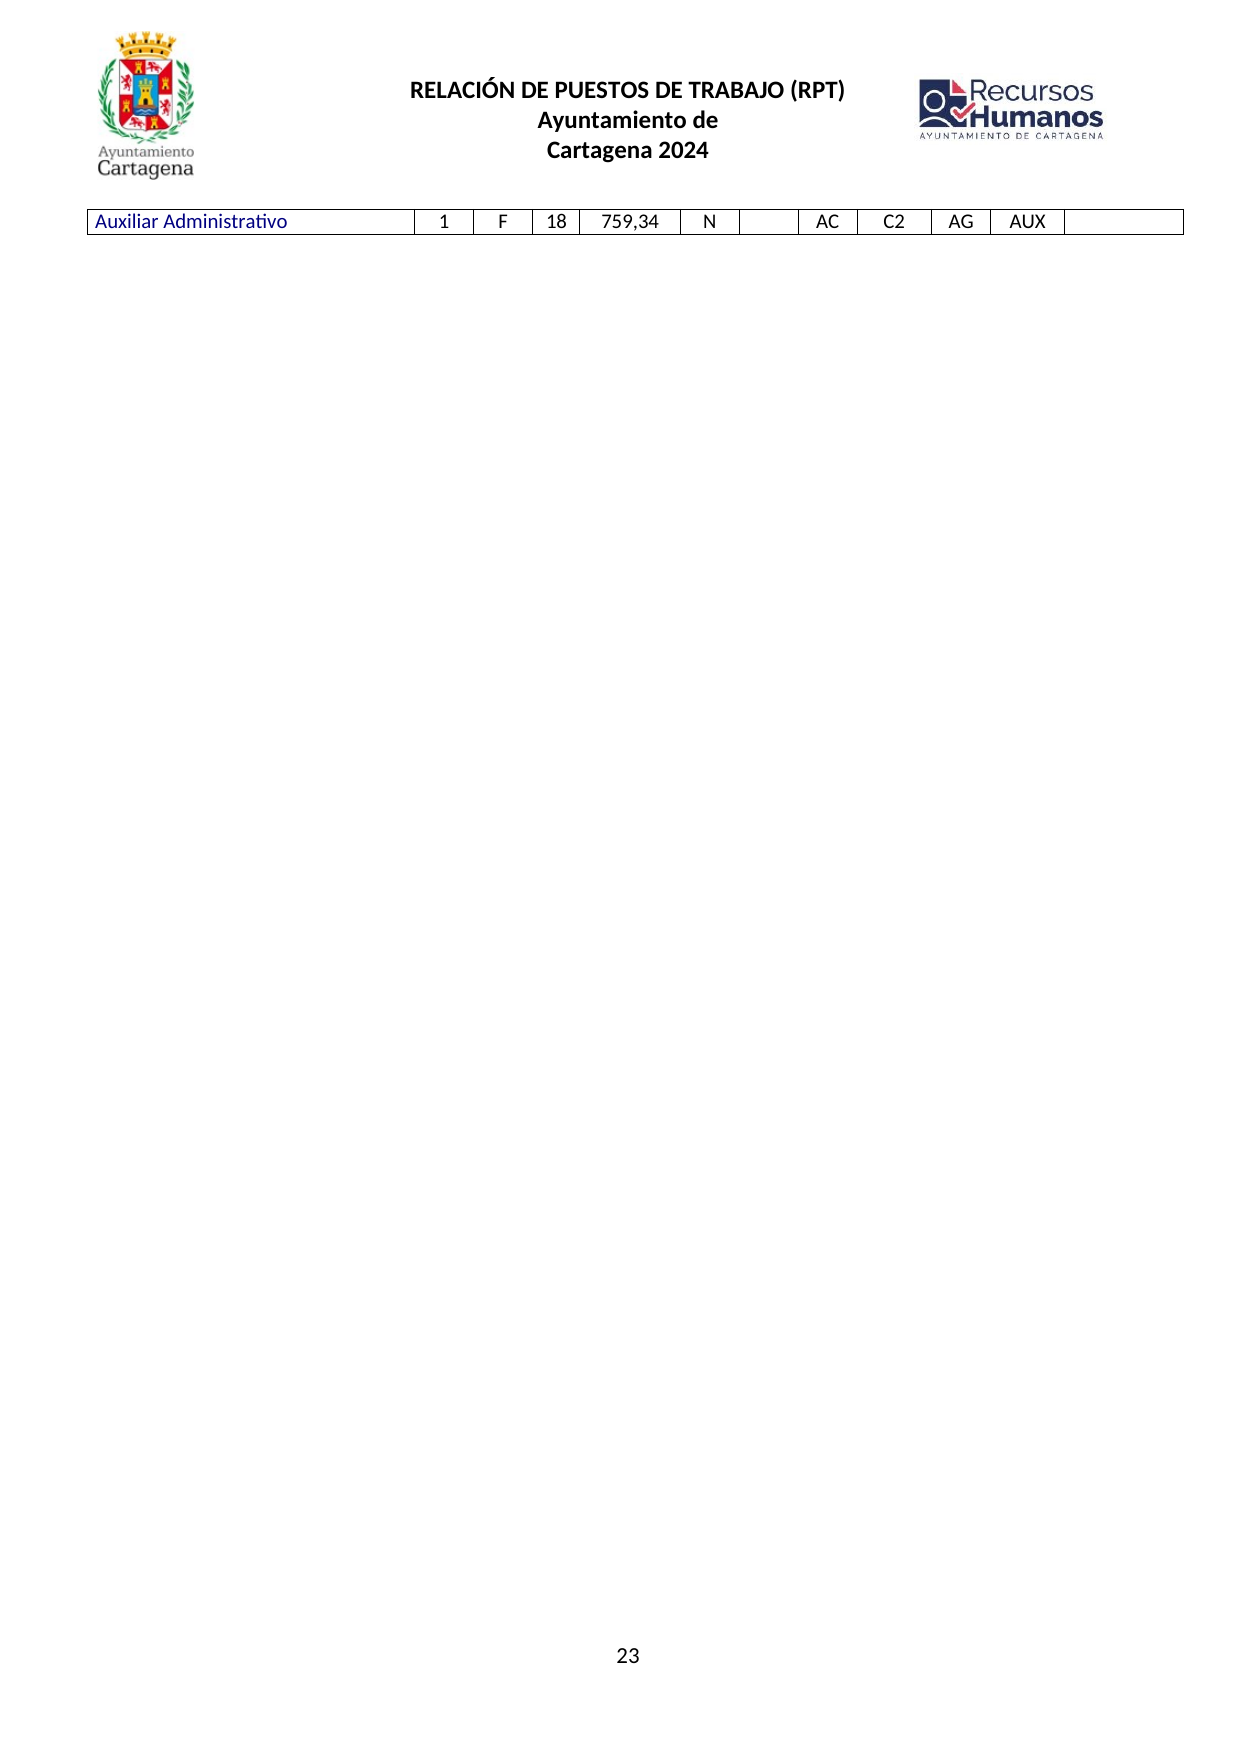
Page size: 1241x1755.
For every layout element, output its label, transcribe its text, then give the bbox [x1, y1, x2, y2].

table_cell 18 [533, 210, 579, 234]
table_cell F [474, 210, 532, 234]
table_cell AC [799, 210, 857, 234]
table_cell C2 [858, 210, 931, 234]
table_cell Auxiliar Administrativo [88, 210, 414, 234]
table_cell [740, 210, 798, 234]
table_cell 1 [415, 210, 473, 234]
table_cell 759,34 [580, 210, 680, 234]
table_cell AUX [991, 210, 1064, 234]
table_cell N [681, 210, 739, 234]
table_cell [1065, 210, 1183, 234]
table_cell AG [932, 210, 990, 234]
